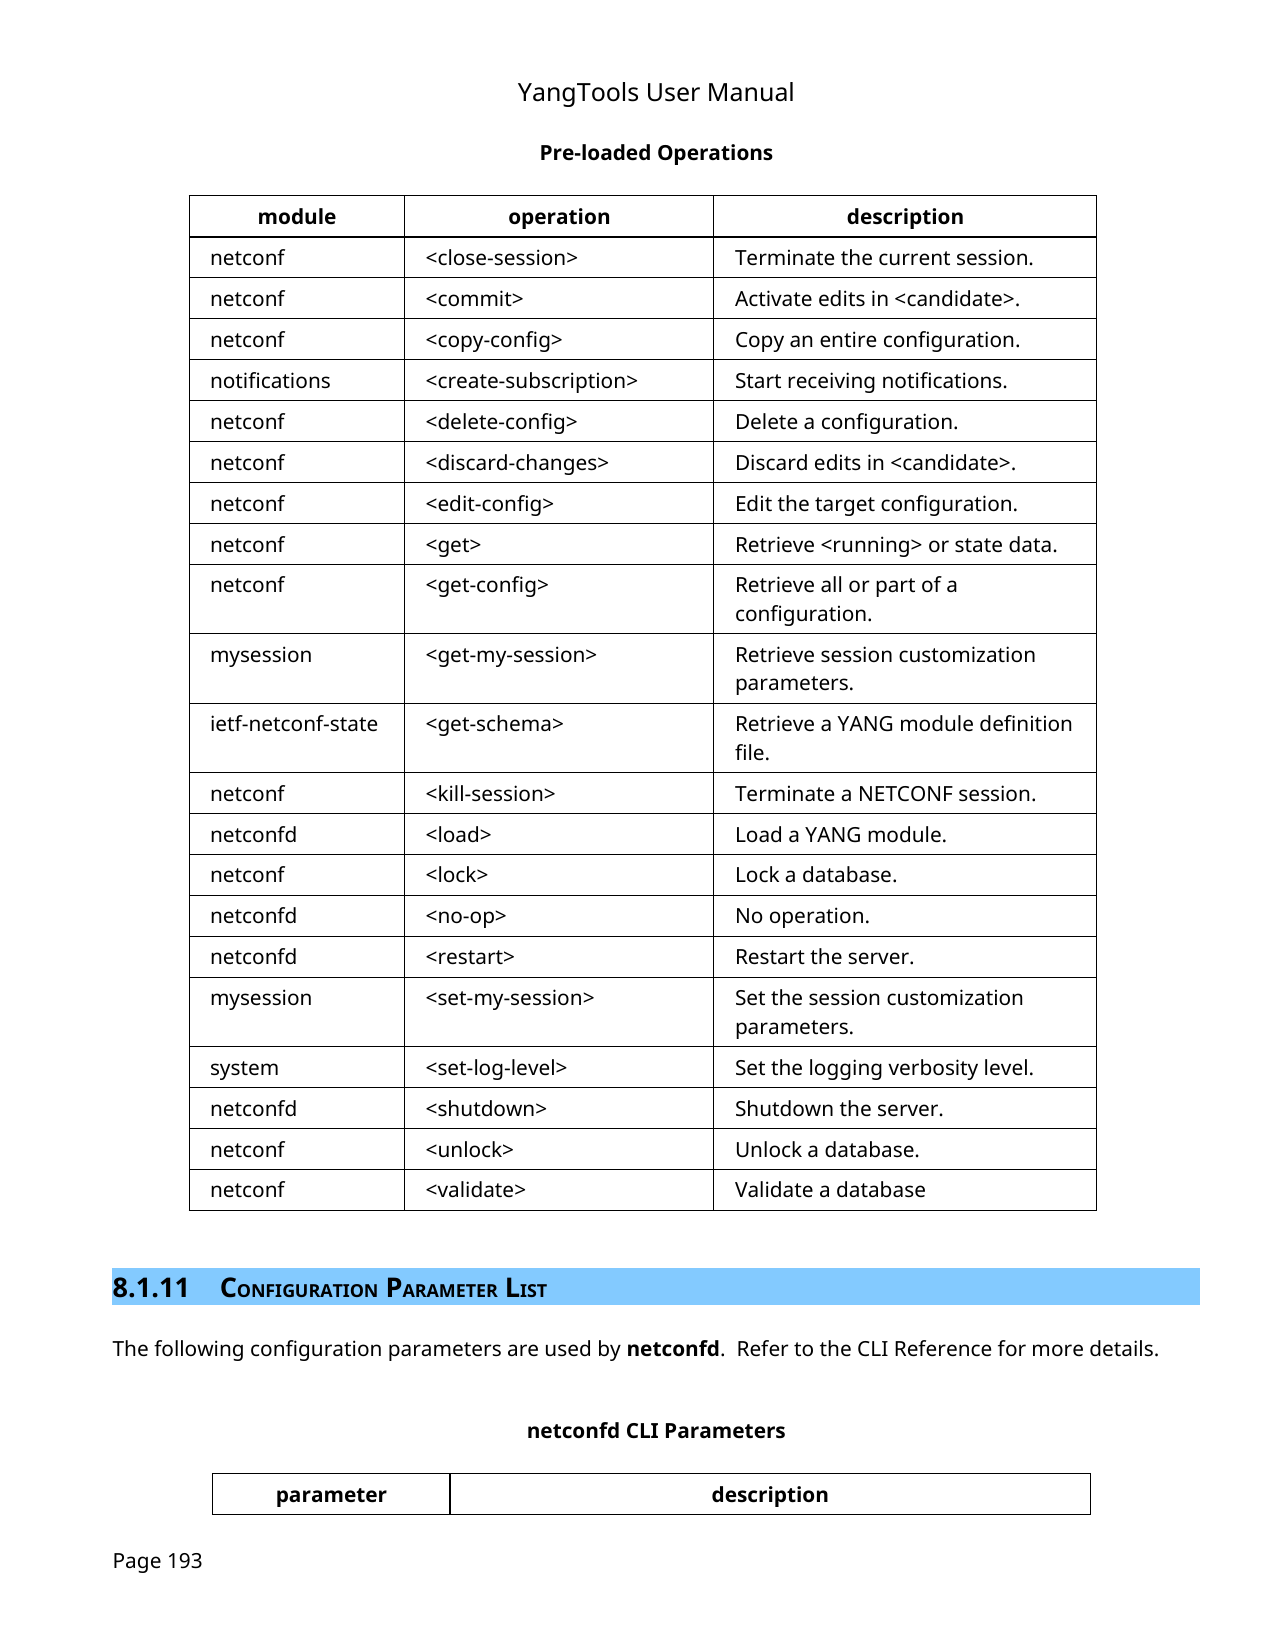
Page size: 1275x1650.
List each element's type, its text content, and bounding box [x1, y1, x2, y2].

table_cell netconfd [190, 814, 404, 854]
table_cell <get> [405, 524, 713, 564]
table_cell <commit> [405, 278, 713, 318]
table_cell Activate edits in <candidate>. [714, 278, 1096, 318]
table_cell Load a YANG module. [714, 814, 1096, 854]
table_cell <close-session> [405, 238, 713, 277]
table_cell Copy an entire configuration. [714, 319, 1096, 359]
table_cell Unlock a database. [714, 1129, 1096, 1169]
table_header description [451, 1474, 1090, 1514]
table_cell Start receiving notifications. [714, 360, 1096, 400]
table_cell netconf [190, 855, 404, 895]
table_cell netconf [190, 524, 404, 564]
table_cell netconf [190, 483, 404, 523]
table_cell <delete-config> [405, 401, 713, 441]
table_cell netconf [190, 1170, 404, 1210]
table_cell <kill-session> [405, 773, 713, 813]
table_cell <no-op> [405, 896, 713, 936]
table_cell Set the logging verbosity level. [714, 1047, 1096, 1087]
table_header operation [405, 196, 713, 236]
table_cell Terminate the current session. [714, 238, 1096, 277]
table_cell netconfd [190, 937, 404, 977]
table_cell Restart the server. [714, 937, 1096, 977]
table_cell netconf [190, 319, 404, 359]
table_cell netconf [190, 1129, 404, 1169]
table_cell Shutdown the server. [714, 1088, 1096, 1128]
table_cell <get-my-session> [405, 634, 713, 703]
table_cell Set the session customization parameters. [714, 978, 1096, 1046]
table_cell <unlock> [405, 1129, 713, 1169]
table_cell netconf [190, 401, 404, 441]
table_cell <restart> [405, 937, 713, 977]
table_cell Retrieve all or part of a configuration. [714, 565, 1096, 633]
table_cell <shutdown> [405, 1088, 713, 1128]
table_cell mysession [190, 978, 404, 1046]
table_cell Lock a database. [714, 855, 1096, 895]
table_cell netconfd [190, 896, 404, 936]
table_cell <get-schema> [405, 704, 713, 772]
table_cell Validate a database [714, 1170, 1096, 1210]
table_cell <get-config> [405, 565, 713, 633]
table_cell notifications [190, 360, 404, 400]
table_cell netconf [190, 442, 404, 482]
table_cell <load> [405, 814, 713, 854]
table_cell <set-log-level> [405, 1047, 713, 1087]
table_cell Retrieve <running> or state data. [714, 524, 1096, 564]
table_header description [714, 196, 1096, 236]
table_cell <validate> [405, 1170, 713, 1210]
table_cell netconf [190, 238, 404, 277]
table_cell <discard-changes> [405, 442, 713, 482]
table_cell <set-my-session> [405, 978, 713, 1046]
table_cell Edit the target configuration. [714, 483, 1096, 523]
subtitle netconfd CLI Parameters [127, 1416, 1185, 1445]
table_cell Retrieve a YANG module definition file. [714, 704, 1096, 772]
table_cell mysession [190, 634, 404, 703]
table_cell No operation. [714, 896, 1096, 936]
table_cell Retrieve session customization parameters. [714, 634, 1096, 703]
table_cell Discard edits in <candidate>. [714, 442, 1096, 482]
table_cell system [190, 1047, 404, 1087]
table_cell netconf [190, 278, 404, 318]
table_cell <copy-config> [405, 319, 713, 359]
table_cell ietf-netconf-state [190, 704, 404, 772]
table_cell <edit-config> [405, 483, 713, 523]
table_cell netconfd [190, 1088, 404, 1128]
table_cell Delete a configuration. [714, 401, 1096, 441]
table_header parameter [213, 1474, 449, 1514]
table_header module [190, 196, 404, 236]
table_cell <create-subscription> [405, 360, 713, 400]
subtitle Configuration Parameter List [112, 1268, 1200, 1305]
table_cell Terminate a NETCONF session. [714, 773, 1096, 813]
text The following configuration parameters are used by netconfd. Refer to the CLI Reference for more details. [112, 1334, 1200, 1363]
table_cell <lock> [405, 855, 713, 895]
table_cell netconf [190, 773, 404, 813]
subtitle Pre-loaded Operations [127, 138, 1185, 167]
table_cell netconf [190, 565, 404, 633]
